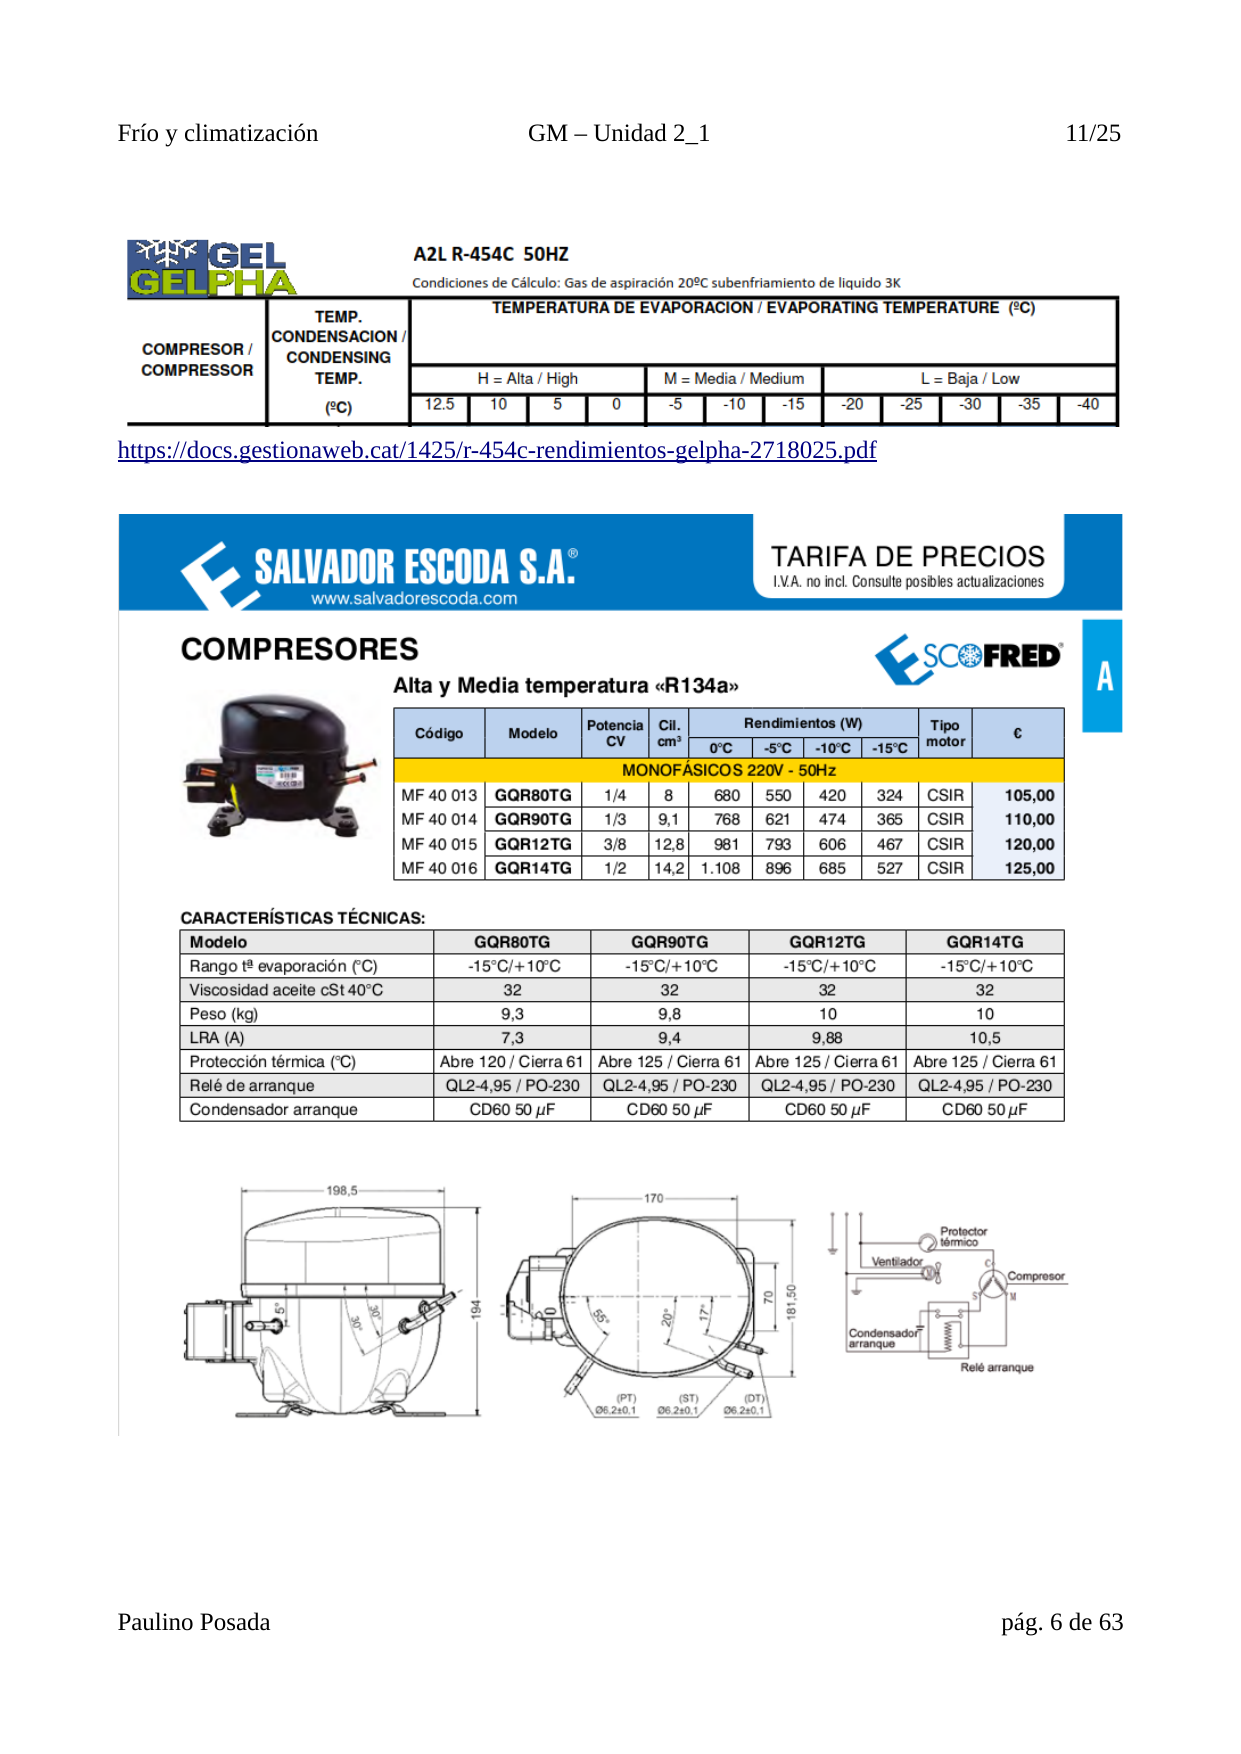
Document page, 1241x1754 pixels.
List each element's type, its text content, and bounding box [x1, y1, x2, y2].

picture [118, 514, 1123, 1436]
picture [1097, 661, 1113, 690]
text https://docs.gestionaweb.cat/1425/r-454c-rendimientos-gelpha-2718025.pdf [117, 435, 1123, 464]
picture [117, 233, 1124, 427]
